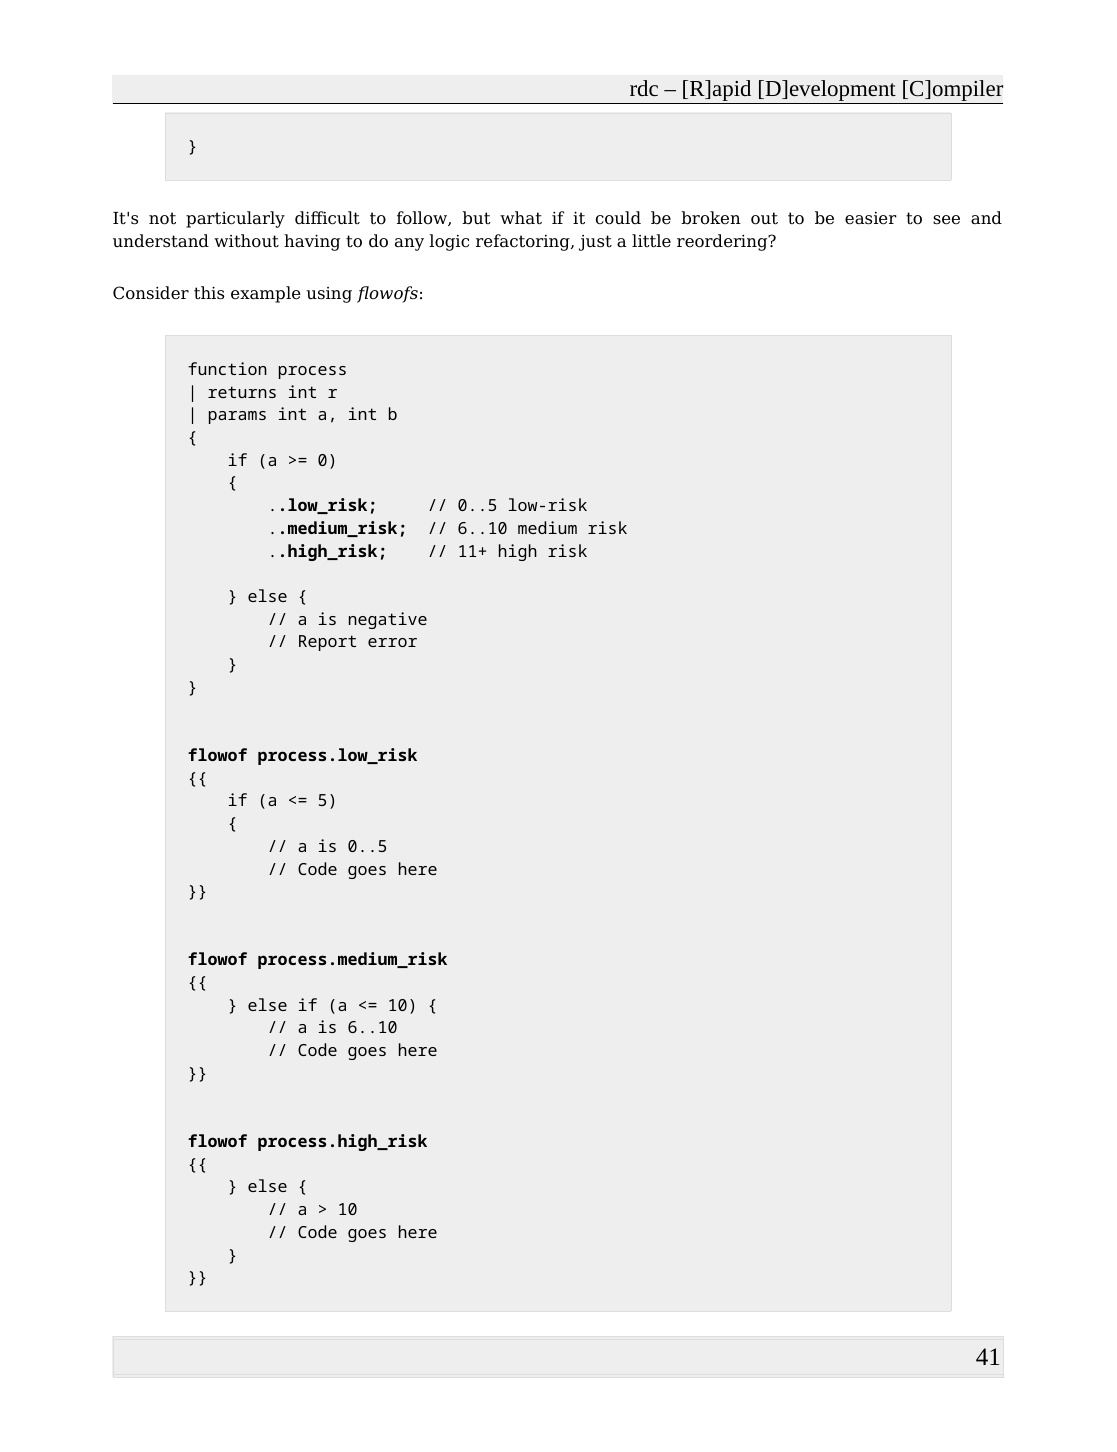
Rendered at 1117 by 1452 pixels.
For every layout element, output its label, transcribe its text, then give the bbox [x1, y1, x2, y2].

text Consider this example using flowofs: [112, 283, 1003, 303]
text It's not particularly difficult to follow, but what if it could be broken out to be easier to see and understand without having to do any logic refactoring, just a little reordering? [112, 209, 1003, 252]
text function process | returns int r | params int a, int b { if (a >= 0) { ..low_risk; // 0..5 low-risk ..medium_risk; // 6..10 medium risk ..high_risk; // 11+ high risk } else { // a is negative // Report error } } flowof process.low_risk {{ if (a <= 5) { // a is 0..5 // Code goes here }} flowof process.medium_risk {{ } else if (a <= 10) { // a is 6..10 // Code goes here }} flowof process.high_risk {{ } else { // a > 10 // Code goes here } }} [166, 336, 951, 1311]
text } [166, 114, 951, 180]
